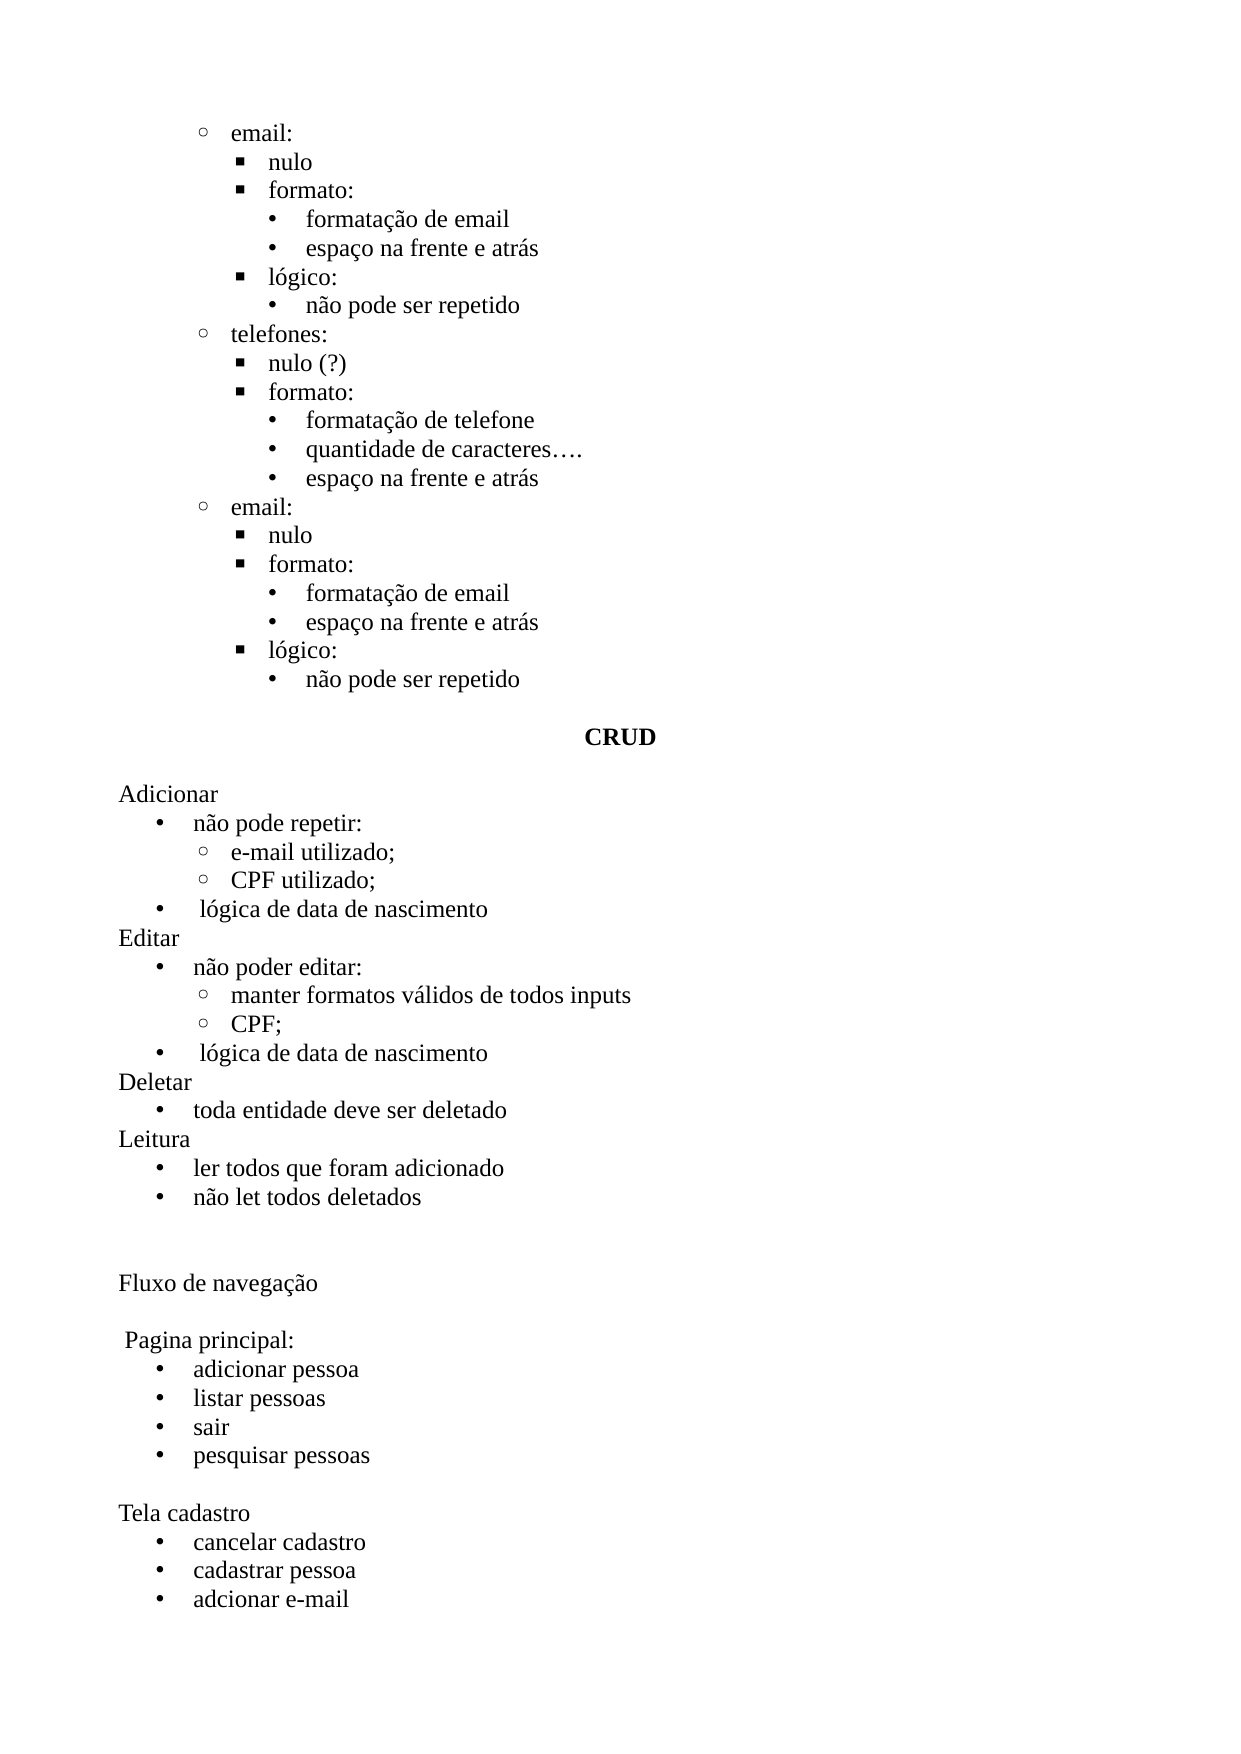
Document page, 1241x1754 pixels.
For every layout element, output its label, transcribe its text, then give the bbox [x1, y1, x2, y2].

text Pagina principal: [118, 1326, 1122, 1354]
list ler todos que foram adicionado [156, 1153, 1122, 1182]
list lógica de data de nascimento [156, 1038, 1122, 1067]
list formato: [231, 377, 1122, 406]
list nulo [231, 521, 1122, 549]
list sair [156, 1412, 1122, 1441]
list espaço na frente e atrás [268, 607, 1122, 636]
list cadastrar pessoa [156, 1556, 1122, 1584]
list manter formatos válidos de todos inputs [193, 981, 1122, 1009]
text Adicionar [118, 779, 1122, 808]
list formatação de telefone [268, 406, 1122, 434]
list nulo [231, 147, 1122, 176]
list adcionar e-mail [156, 1584, 1122, 1613]
list pesquisar pessoas [156, 1441, 1122, 1469]
list espaço na frente e atrás [268, 463, 1122, 492]
list telefones: [193, 319, 1122, 348]
text Tela cadastro [118, 1498, 1122, 1527]
list cancelar cadastro [156, 1527, 1122, 1556]
list listar pessoas [156, 1383, 1122, 1412]
text Leitura [118, 1124, 1122, 1153]
list nulo (?) [231, 348, 1122, 377]
list formatação de email [268, 204, 1122, 233]
list formato: [231, 549, 1122, 578]
list adicionar pessoa [156, 1354, 1122, 1383]
list não pode repetir: [156, 808, 1122, 837]
list CPF utilizado; [193, 866, 1122, 894]
list lógico: [231, 636, 1122, 664]
list não pode ser repetido [268, 664, 1122, 693]
list quantidade de caracteres…. [268, 434, 1122, 463]
list espaço na frente e atrás [268, 233, 1122, 262]
list Editar [118, 923, 1122, 952]
list não poder editar: [156, 952, 1122, 981]
text CRUD [118, 722, 1122, 751]
list email: [193, 492, 1122, 521]
list lógico: [231, 262, 1122, 291]
list toda entidade deve ser deletado [156, 1096, 1122, 1124]
list formato: [231, 176, 1122, 204]
list email: [193, 118, 1122, 147]
list lógica de data de nascimento [156, 894, 1122, 923]
list não pode ser repetido [268, 291, 1122, 319]
text Deletar [118, 1067, 1122, 1096]
list não let todos deletados [156, 1182, 1122, 1211]
list e-mail utilizado; [193, 837, 1122, 866]
list CPF; [193, 1009, 1122, 1038]
text Fluxo de navegação [118, 1268, 1122, 1297]
list formatação de email [268, 578, 1122, 607]
